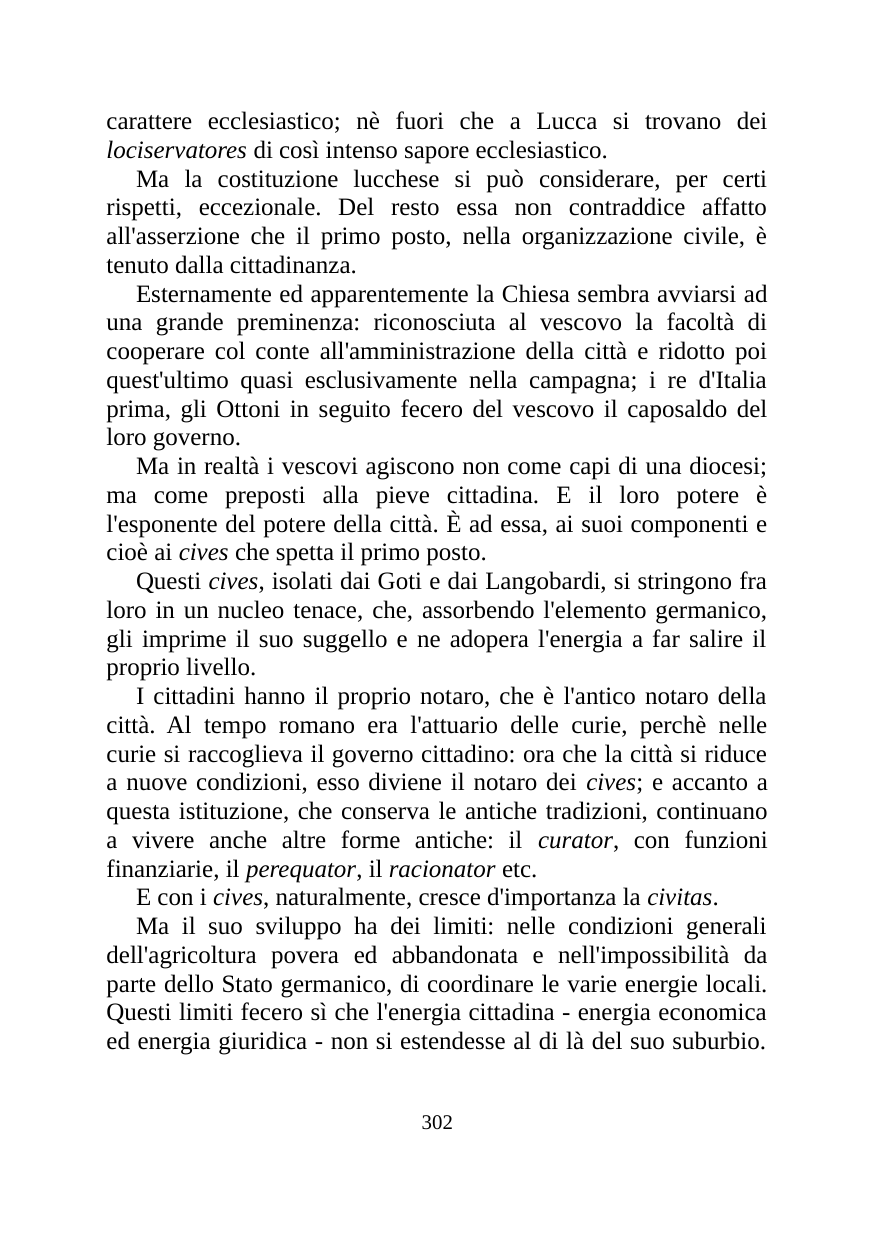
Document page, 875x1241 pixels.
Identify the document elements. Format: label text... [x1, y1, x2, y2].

text E con i cives, naturalmente, cresce d'importanza la civitas. [106, 882, 768, 911]
text Ma la costituzione lucchese si può considerare, per certi rispetti, eccezionale. Del resto essa non contraddice affatto all'asserzione che il primo posto, nella organizzazione civile, è tenuto dalla cittadinanza. [106, 164, 768, 279]
text Ma in realtà i vescovi agiscono non come capi di una diocesi; ma come preposti alla pieve cittadina. E il loro potere è l'esponente del potere della città. È ad essa, ai suoi componenti e cioè ai cives che spetta il primo posto. [106, 451, 768, 566]
text Ma il suo sviluppo ha dei limiti: nelle condizioni generali dell'agricoltura povera ed abbandonata e nell'impossibilità da parte dello Stato germanico, di coordinare le varie energie locali. Questi limiti fecero sì che l'energia cittadina - energia economica ed energia giuridica - non si estendesse al di là del suo suburbio. [106, 911, 768, 1055]
text Esternamente ed apparentemente la Chiesa sembra avviarsi ad una grande preminenza: riconosciuta al vescovo la facoltà di cooperare col conte all'amministrazione della città e ridotto poi quest'ultimo quasi esclusivamente nella campagna; i re d'Italia prima, gli Ottoni in seguito fecero del vescovo il caposaldo del loro governo. [106, 279, 768, 451]
text carattere ecclesiastico; nè fuori che a Lucca si trovano dei lociservatores di così intenso sapore ecclesiastico. [106, 106, 768, 164]
text I cittadini hanno il proprio notaro, che è l'antico notaro della città. Al tempo romano era l'attuario delle curie, perchè nelle curie si raccoglieva il governo cittadino: ora che la città si riduce a nuove condizioni, esso diviene il notaro dei cives; e accanto a questa istituzione, che conserva le antiche tradizioni, continuano a vivere anche altre forme antiche: il curator, con funzioni finanziarie, il perequator, il racionator etc. [106, 681, 768, 882]
text Questi cives, isolati dai Goti e dai Langobardi, si stringono fra loro in un nucleo tenace, che, assorbendo l'elemento germanico, gli imprime il suo suggello e ne adopera l'energia a far salire il proprio livello. [106, 566, 768, 681]
